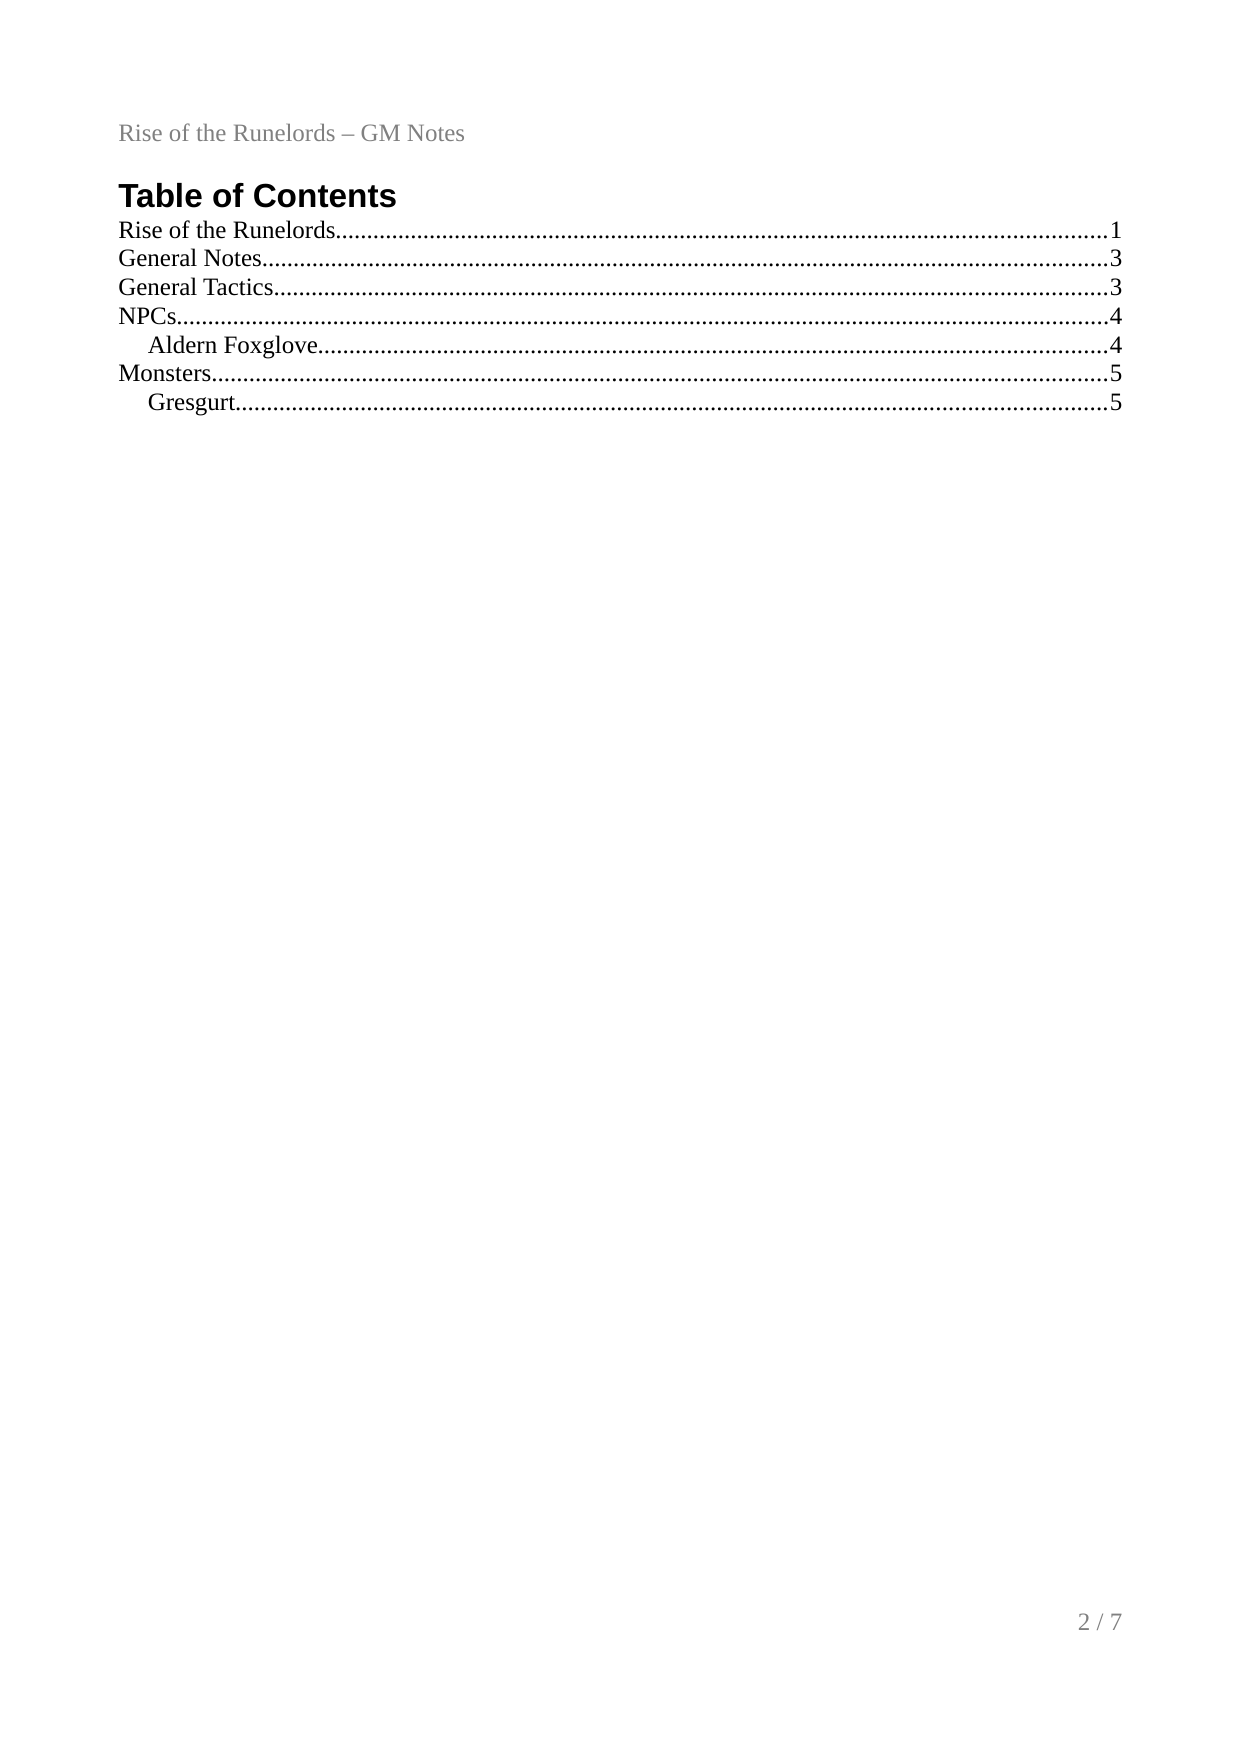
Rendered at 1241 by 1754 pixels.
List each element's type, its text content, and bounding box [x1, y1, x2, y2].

text Aldern Foxglove 4 [148, 330, 1122, 358]
subtitle Table of Contents [118, 176, 1122, 215]
text NPCs 4 [118, 301, 1122, 330]
text General Tactics 3 [118, 272, 1122, 301]
text General Notes 3 [118, 243, 1122, 272]
text Monsters 5 [118, 358, 1122, 387]
text Gresgurt 5 [148, 387, 1122, 416]
text Rise of the Runelords 1 [118, 215, 1122, 243]
